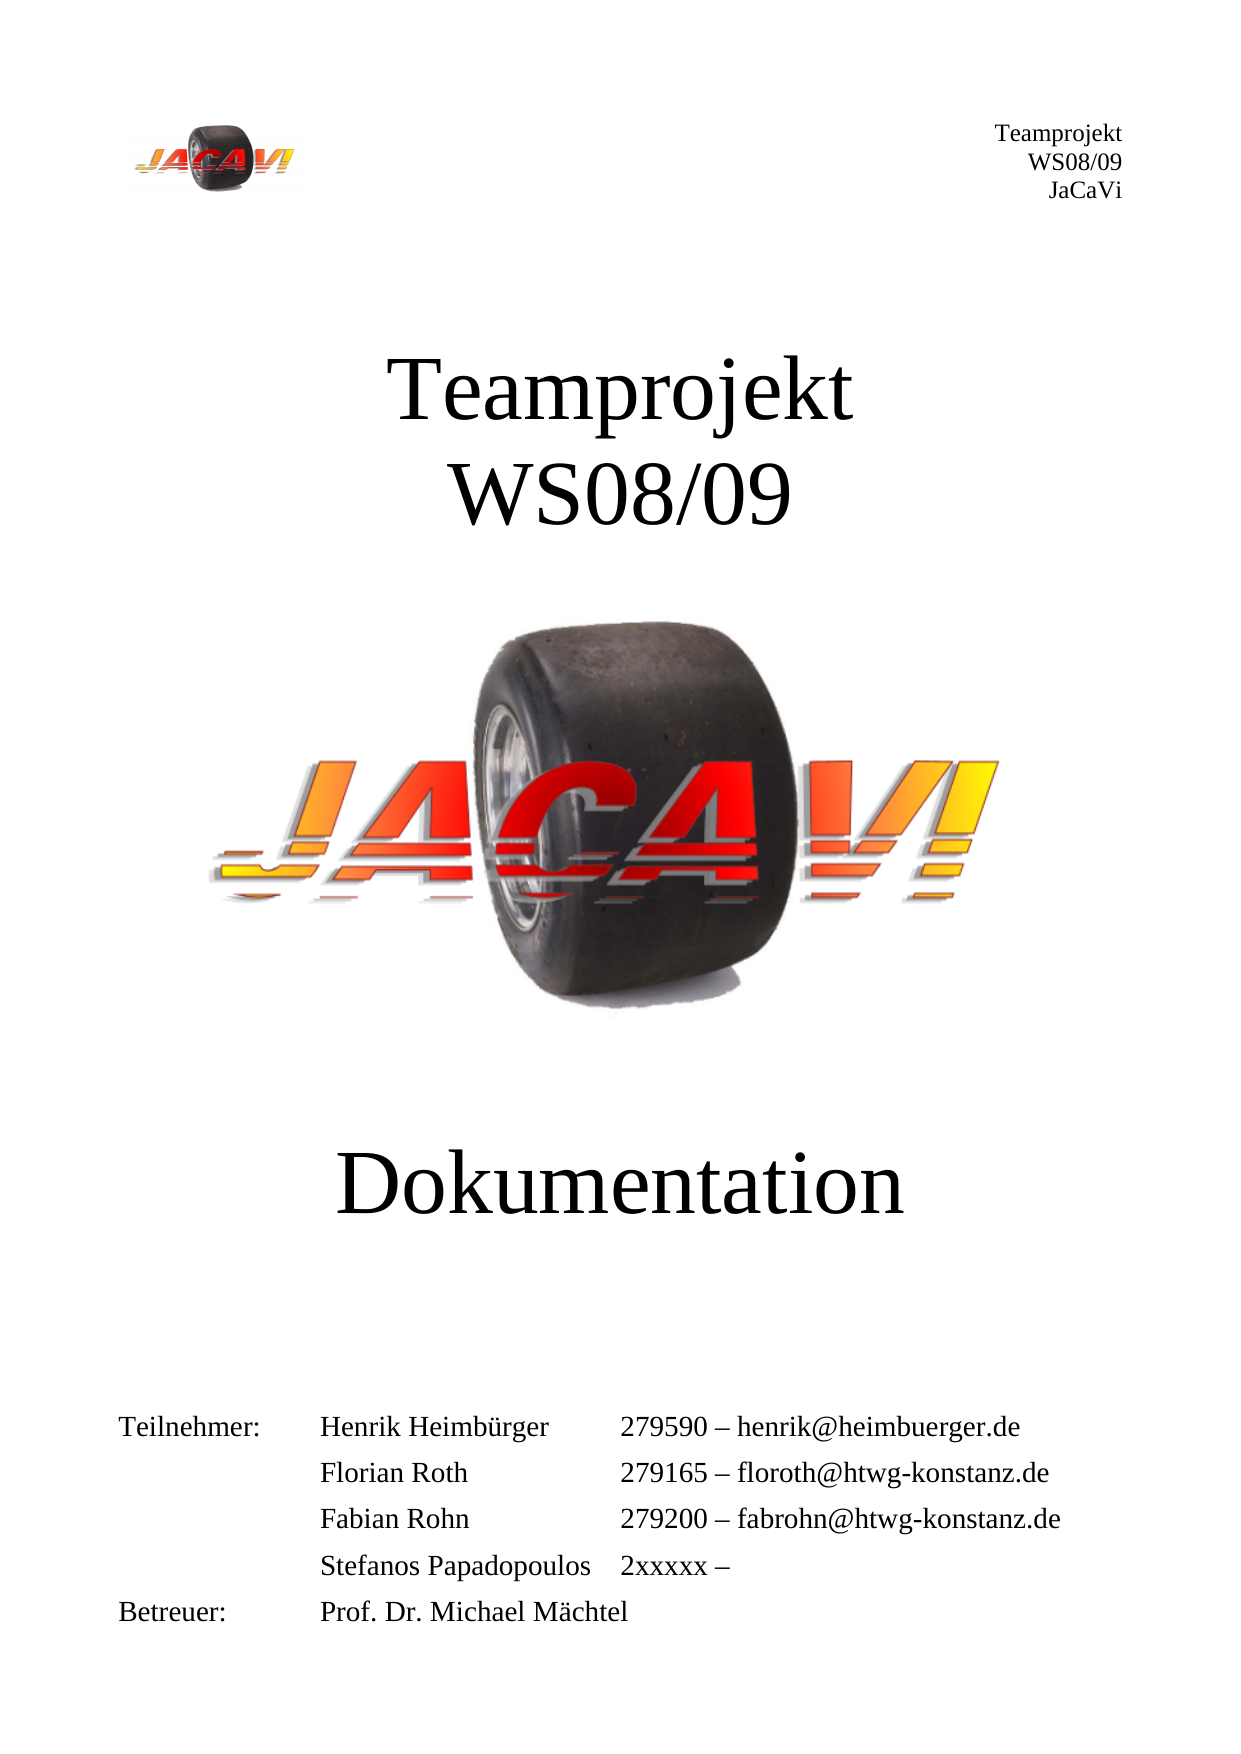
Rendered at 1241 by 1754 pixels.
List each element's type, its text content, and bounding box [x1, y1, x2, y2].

text Florian Roth 279165 – floroth@htwg-konstanz.de [118, 1456, 1122, 1489]
text Dokumentation [118, 1128, 1122, 1233]
text Teamprojekt [118, 334, 1122, 439]
text Betreuer: Prof. Dr. Michael Mächtel [118, 1594, 1122, 1627]
text Teilnehmer: Henrik Heimbürger 279590 – henrik@heimbuerger.de [118, 1409, 1122, 1443]
text Stefanos Papadopoulos 2xxxxx – [118, 1548, 1122, 1581]
picture [177, 592, 1063, 1029]
picture [128, 120, 307, 195]
text Fabian Rohn 279200 – fabrohn@htwg-konstanz.de [118, 1502, 1122, 1535]
text WS08/09 [118, 439, 1122, 544]
